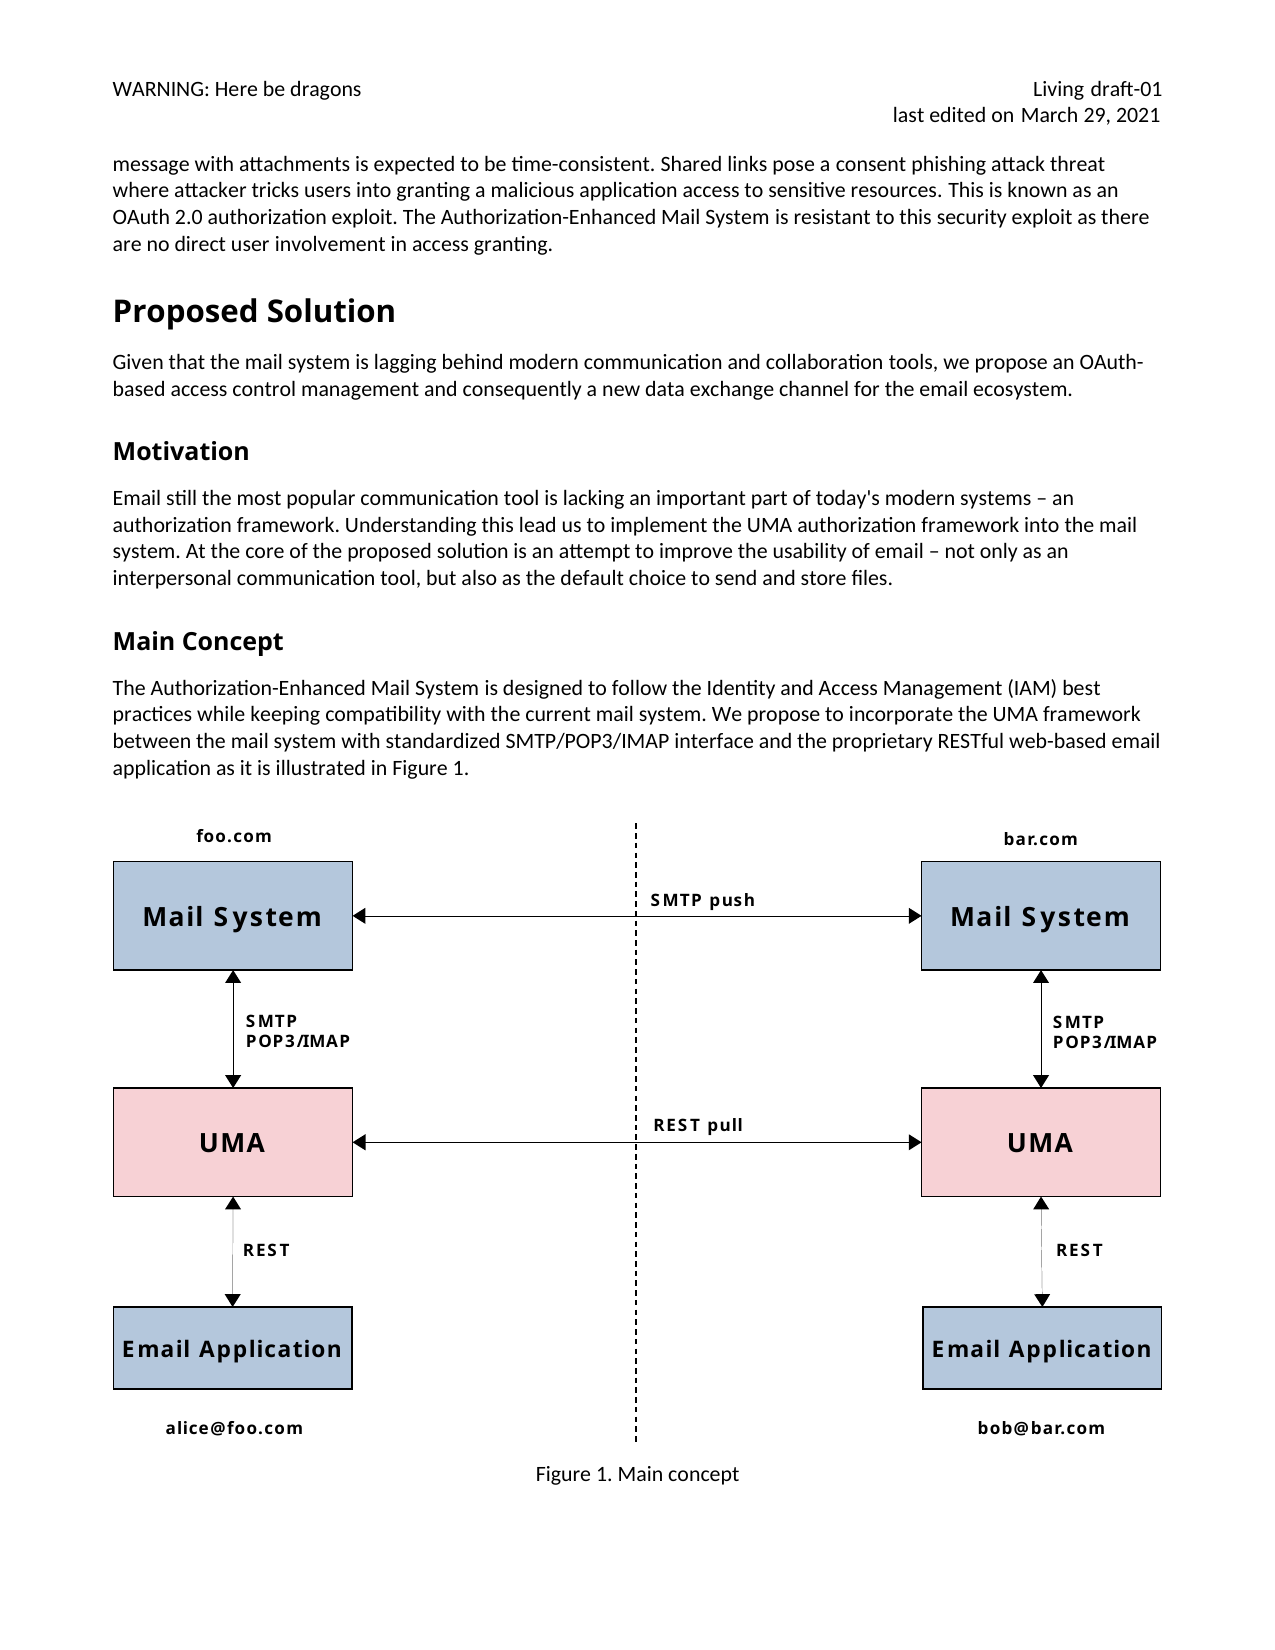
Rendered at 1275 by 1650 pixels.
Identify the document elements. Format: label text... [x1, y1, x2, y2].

text Proposed Solution [112, 289, 1162, 332]
text Email still the most popular communication tool is lacking an important part of today's modern systems – an authorization framework. Understanding this lead us to implement the UMA authorization framework into the mail system. At the core of the proposed solution is an attempt to improve the usability of email – not only as an interpersonal communication tool, but also as the default choice to send and store files. [112, 484, 1162, 591]
text The Authorization-Enhanced Mail System is designed to follow the Identity and Access Management (IAM) best practices while keeping compatibility with the current mail system. We propose to incorporate the UMA framework between the mail system with standardized SMTP/POP3/IMAP interface and the proprietary RESTful web-based email application as it is illustrated in Figure 1. [112, 674, 1162, 780]
text Main Concept [112, 623, 1162, 657]
text Given that the mail system is lagging behind modern communication and collaboration tools, we propose an OAuth-based access control management and consequently a new data exchange channel for the email ecosystem. [112, 348, 1162, 401]
text Motivation [112, 434, 1162, 468]
text message with attachments is expected to be time-consistent. Shared links pose a consent phishing attack threat where attacker tricks users into granting a malicious application access to sensitive resources. This is known as an OAuth 2.0 authorization exploit. The Authorization-Enhanced Mail System is resistant to this security exploit as there are no direct user involvement in access granting. [112, 150, 1162, 257]
text Figure 1. Main concept [112, 839, 1162, 1487]
